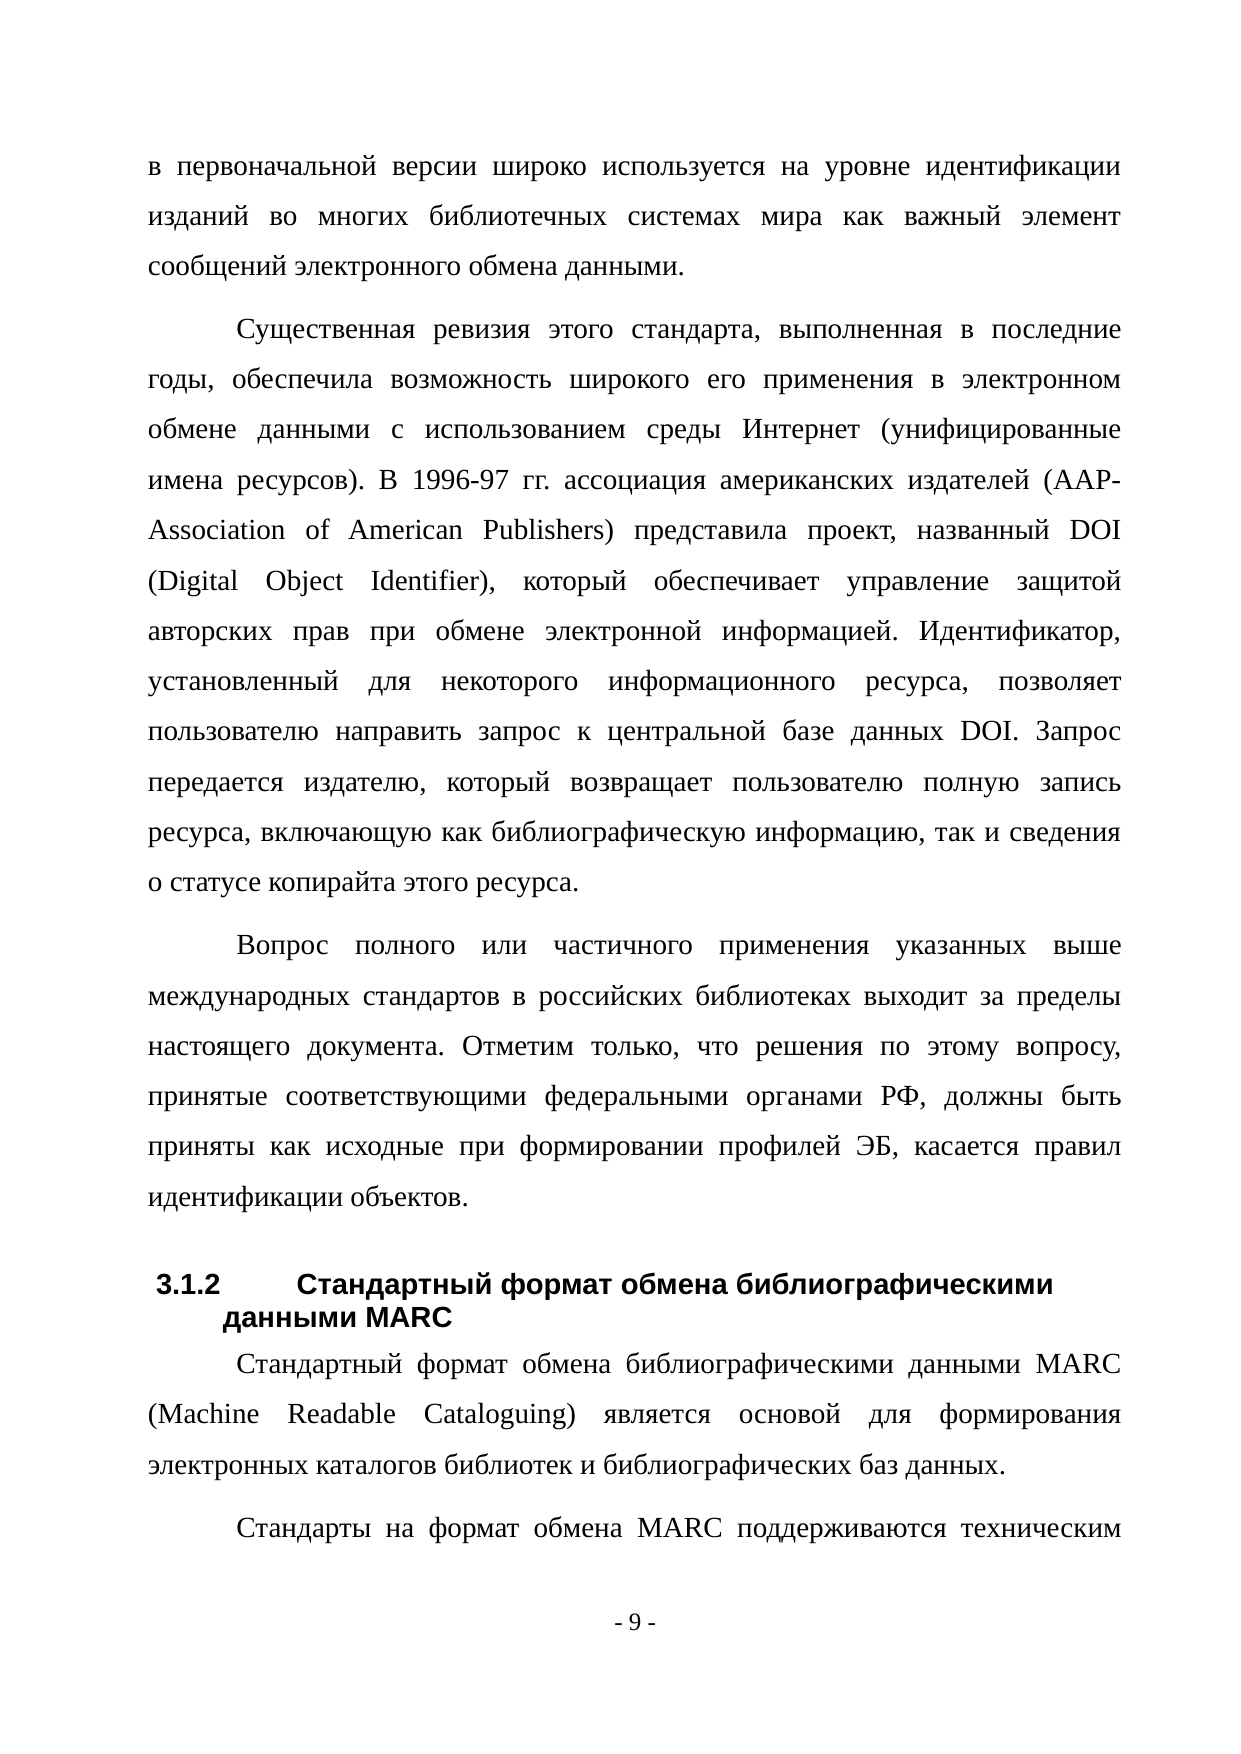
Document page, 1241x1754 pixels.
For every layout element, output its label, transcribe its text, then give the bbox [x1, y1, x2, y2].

text Стандартный формат обмена библиографическими данными MARC (Machine Readable Cataloguing) является основой для формирования электронных каталогов библиотек и библиографических баз данных. [148, 1346, 1122, 1480]
text в первоначальной версии широко используется на уровне идентификации изданий во многих библиотечных системах мира как важный элемент сообщений электронного обмена данными. [148, 148, 1122, 282]
text Существенная ревизия этого стандарта, выполненная в последние годы, обеспечила возможность широкого его применения в электронном обмене данными с использованием среды Интернет (унифицированные имена ресурсов). В 1996-97 гг. ассоциация американских издателей (AAP- Association of American Publishers) представила проект, названный DOI (Digital Object Identifier), который обеспечивает управление защитой авторских прав при обмене электронной информацией. Идентификатор, установленный для некоторого информационного ресурса, позволяет пользователю направить запрос к центральной базе данных DOI. Запрос передается издателю, который возвращает пользователю полную запись ресурса, включающую как библиографическую информацию, так и сведения о статусе копирайта этого ресурса. [148, 311, 1122, 898]
text Стандарты на формат обмена MARC поддерживаются техническим [148, 1510, 1122, 1543]
text Вопрос полного или частичного применения указанных выше международных стандартов в российских библиотеках выходит за пределы настоящего документа. Отметим только, что решения по этому вопросу, принятые соответствующими федеральными органами РФ, должны быть приняты как исходные при формировании профилей ЭБ, касается правил идентификации объектов. [148, 927, 1122, 1212]
subtitle Стандартный формат обмена библиографическими данными MARC [148, 1267, 1122, 1334]
